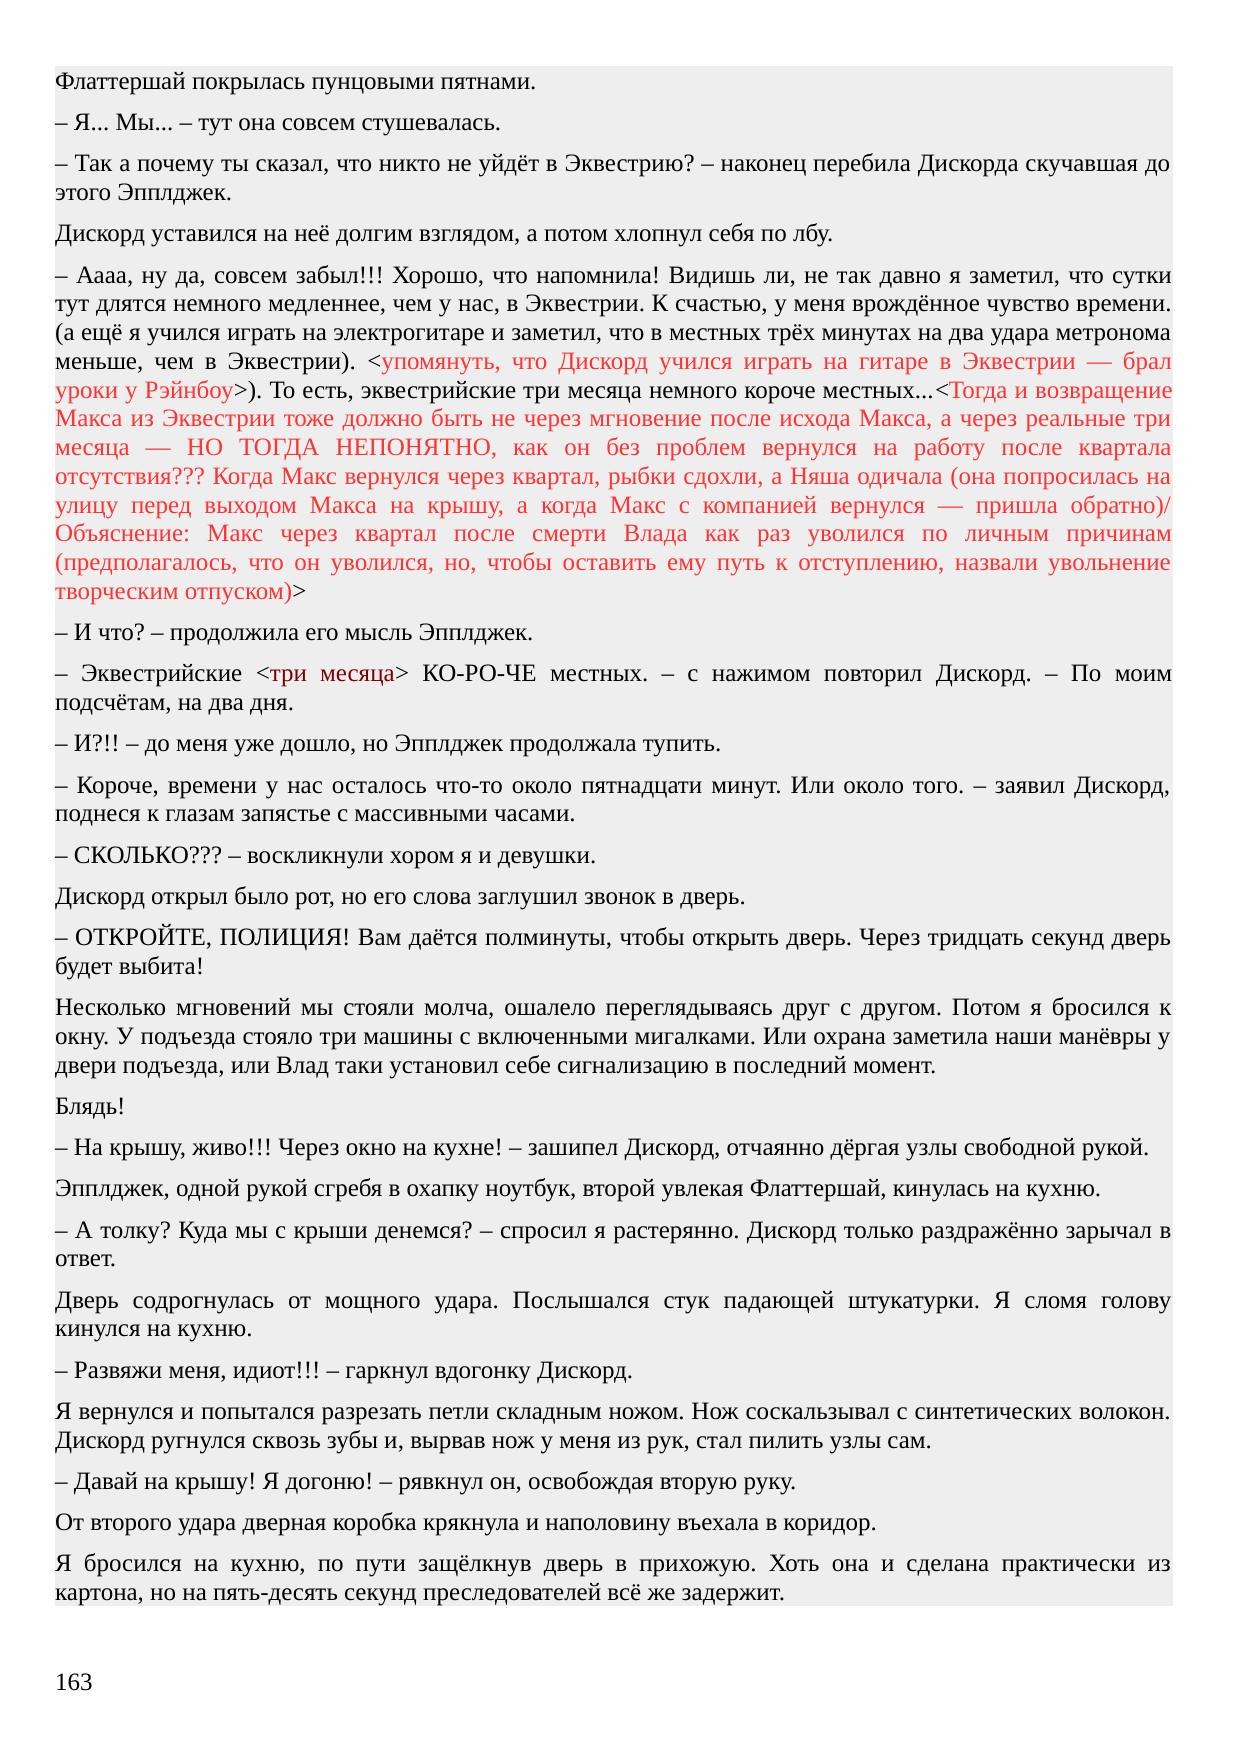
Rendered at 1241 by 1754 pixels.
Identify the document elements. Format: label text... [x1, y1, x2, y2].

text Эпплджек, одной рукой сгребя в охапку ноутбук, второй увлекая Флаттершай, кинулась на кухню. [55, 1173, 1173, 1202]
text Я бросился на кухню, по пути защёлкнув дверь в прихожую. Хоть она и сделана практически из картона, но на пять-десять секунд преследователей всё же задержит. [55, 1548, 1173, 1606]
text – СКОЛЬКО??? – воскликнули хором я и девушки. [55, 840, 1173, 868]
text – И?!! – до меня уже дошло, но Эпплджек продолжала тупить. [55, 728, 1173, 757]
text – Развяжи меня, идиот!!! – гаркнул вдогонку Дискорд. [55, 1355, 1173, 1383]
text Блядь! [55, 1091, 1173, 1120]
text – Я... Мы... – тут она совсем стушевалась. [55, 107, 1173, 136]
text От второго удара дверная коробка крякнула и наполовину въехала в коридор. [55, 1507, 1173, 1536]
text – А толку? Куда мы с крыши денемся? – спросил я растерянно. Дискорд только раздражённо зарычал в ответ. [55, 1215, 1173, 1272]
text – И что? – продолжила его мысль Эпплджек. [55, 617, 1173, 646]
text – Так а почему ты сказал, что никто не уйдёт в Эквестрию? – наконец перебила Дискорда скучавшая до этого Эпплджек. [55, 148, 1173, 206]
text Дискорд открыл было рот, но его слова заглушил звонок в дверь. [55, 881, 1173, 910]
text – Короче, времени у нас осталось что-то около пятнадцати минут. Или около того. – заявил Дискорд, поднеся к глазам запястье с массивными часами. [55, 770, 1173, 827]
text Дискорд уставился на неё долгим взглядом, а потом хлопнул себя по лбу. [55, 218, 1173, 247]
text Флаттершай покрылась пунцовыми пятнами. [55, 66, 1173, 95]
text Дверь содрогнулась от мощного удара. Послышался стук падающей штукатурки. Я сломя голову кинулся на кухню. [55, 1285, 1173, 1342]
text Я вернулся и попытался разрезать петли складным ножом. Нож соскальзывал с синтетических волокон. Дискорд ругнулся сквозь зубы и, вырвав нож у меня из рук, стал пилить узлы сам. [55, 1396, 1173, 1453]
text – На крышу, живо!!! Через окно на кухне! – зашипел Дискорд, отчаянно дёргая узлы свободной рукой. [55, 1132, 1173, 1161]
text – ОТКРОЙТЕ, ПОЛИЦИЯ! Вам даётся полминуты, чтобы открыть дверь. Через тридцать секунд дверь будет выбита! [55, 922, 1173, 980]
text – Давай на крышу! Я догоню! – рявкнул он, освобождая вторую руку. [55, 1466, 1173, 1495]
text – Эквестрийские <три месяца> КО-РО-ЧЕ местных. – с нажимом повторил Дискорд. – По моим подсчётам, на два дня. [55, 658, 1173, 716]
text – Аааа, ну да, совсем забыл!!! Хорошо, что напомнила! Видишь ли, не так давно я заметил, что сутки тут длятся немного медленнее, чем у нас, в Эквестрии. К счастью, у меня врождённое чувство времени. (а ещё я учился играть на электрогитаре и заметил, что в местных трёх минутах на два удара метронома меньше, чем в Эквестрии). <упомянуть, что Дискорд учился играть на гитаре в Эквестрии — брал уроки у Рэйнбоу>). То есть, эквестрийские три месяца немного короче местных...<Тогда и возвращение Макса из Эквестрии тоже должно быть не через мгновение после исхода Макса, а через реальные три месяца — НО ТОГДА НЕПОНЯТНО, как он без проблем вернулся на работу после квартала отсутствия??? Когда Макс вернулся через квартал, рыбки сдохли, а Няша одичала (она попросилась на улицу перед выходом Макса на крышу, а когда Макс с компанией вернулся — пришла обратно)/ Объяснение: Макс через квартал после смерти Влада как раз уволился по личным причинам (предполагалось, что он уволился, но, чтобы оставить ему путь к отступлению, назвали увольнение творческим отпуском)> [55, 260, 1173, 605]
text Несколько мгновений мы стояли молча, ошалело переглядываясь друг с другом. Потом я бросился к окну. У подъезда стояло три машины с включенными мигалками. Или охрана заметила наши манёвры у двери подъезда, или Влад таки установил себе сигнализацию в последний момент. [55, 992, 1173, 1078]
